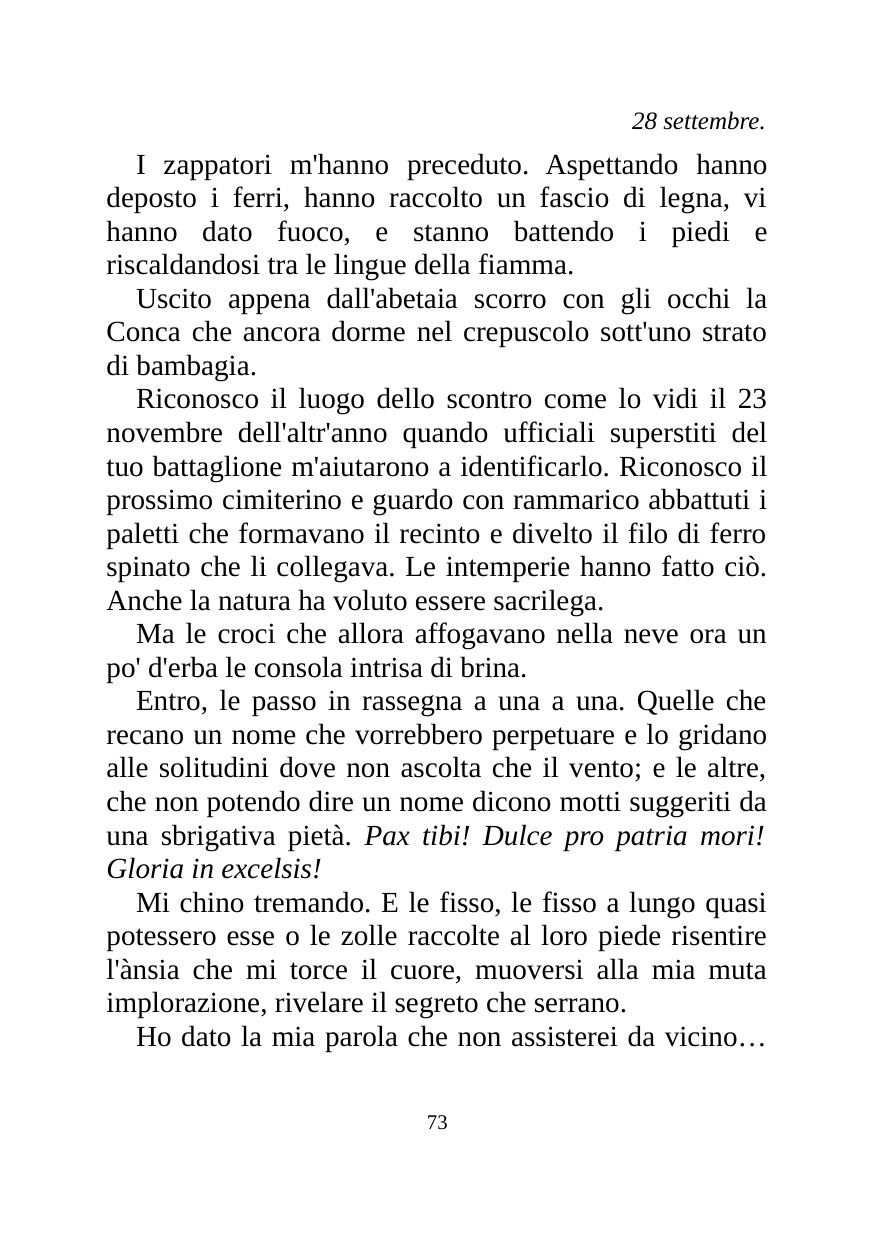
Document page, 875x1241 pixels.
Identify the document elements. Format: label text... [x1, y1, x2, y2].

text 28 settembre. [106, 106, 768, 135]
text Mi chino tremando. E le fisso, le fisso a lungo quasi potessero esse o le zolle raccolte al loro piede risentire l'ànsia che mi torce il cuore, muoversi alla mia muta implorazione, rivelare il segreto che serrano. [106, 885, 768, 1019]
text Ma le croci che allora affogavano nella neve ora un po' d'erba le consola intrisa di brina. [106, 616, 768, 683]
text Riconosco il luogo dello scontro come lo vidi il 23 novembre dell'altr'anno quando ufficiali superstiti del tuo battaglione m'aiutarono a identificarlo. Riconosco il prossimo cimiterino e guardo con rammarico abbattuti i paletti che formavano il recinto e divelto il filo di ferro spinato che li collegava. Le intemperie hanno fatto ciò. Anche la natura ha voluto essere sacrilega. [106, 382, 768, 616]
text Ho dato la mia parola che non assisterei da vicino… [106, 1019, 768, 1052]
text I zappatori m'hanno preceduto. Aspettando hanno deposto i ferri, hanno raccolto un fascio di legna, vi hanno dato fuoco, e stanno battendo i piedi e riscaldandosi tra le lingue della fiamma. [106, 147, 768, 281]
text Uscito appena dall'abetaia scorro con gli occhi la Conca che ancora dorme nel crepuscolo sott'uno strato di bambagia. [106, 281, 768, 382]
text Entro, le passo in rassegna a una a una. Quelle che recano un nome che vorrebbero perpetuare e lo gridano alle solitudini dove non ascolta che il vento; e le altre, che non potendo dire un nome dicono motti suggeriti da una sbrigativa pietà. Pax tibi! Dulce pro patria mori! Gloria in excelsis! [106, 683, 768, 885]
